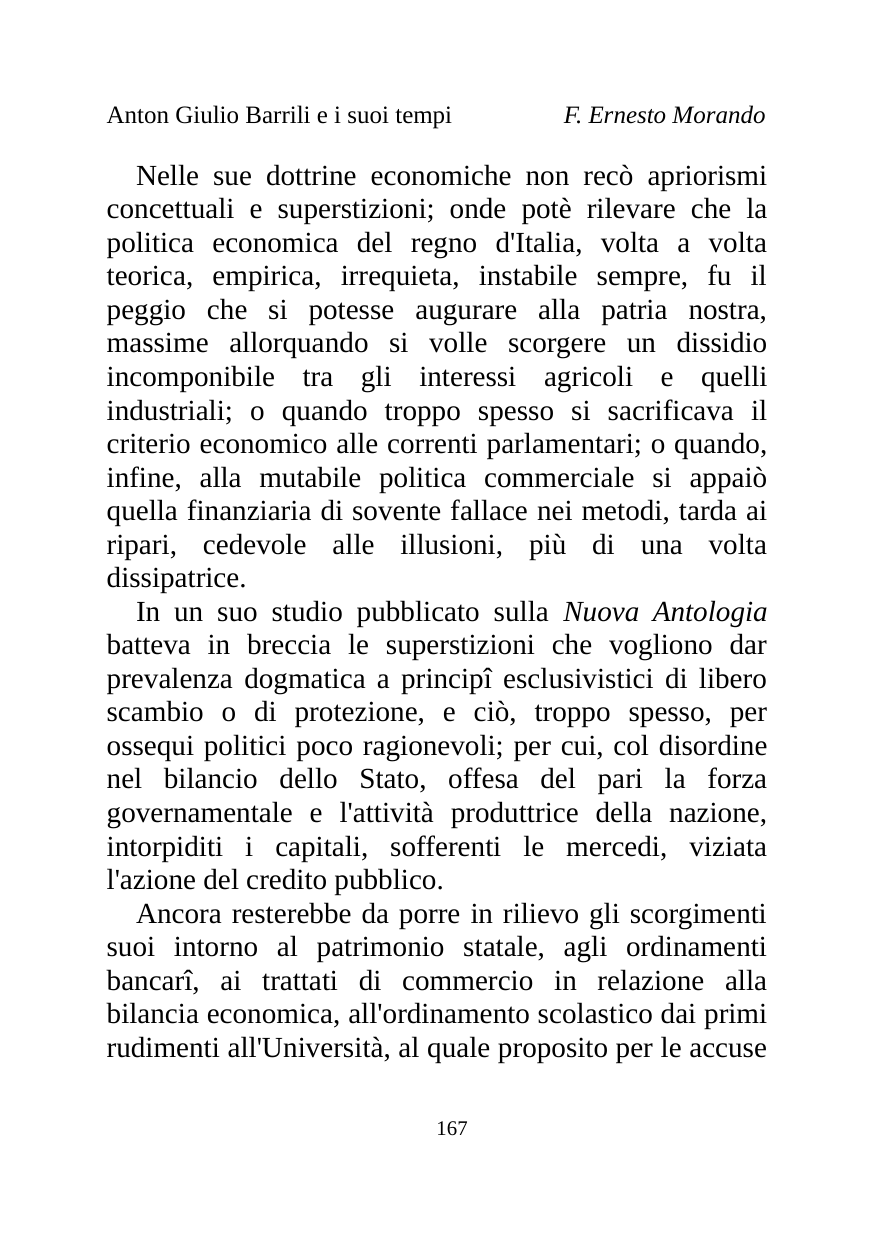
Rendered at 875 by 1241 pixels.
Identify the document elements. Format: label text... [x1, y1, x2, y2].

text In un suo studio pubblicato sulla Nuova Antologia batteva in breccia le superstizioni che vogliono dar prevalenza dogmatica a principî esclusivistici di libero scambio o di protezione, e ciò, troppo spesso, per ossequi politici poco ragionevoli; per cui, col disordine nel bilancio dello Stato, offesa del pari la forza governamentale e l'attività produttrice della nazione, intorpiditi i capitali, sofferenti le mercedi, viziata l'azione del credito pubblico. [106, 594, 768, 896]
text Ancora resterebbe da porre in rilievo gli scorgimenti suoi intorno al patrimonio statale, agli ordinamenti bancarî, ai trattati di commercio in relazione alla bilancia economica, all'ordinamento scolastico dai primi rudimenti all'Università, al quale proposito per le accuse [106, 896, 768, 1063]
text Nelle sue dottrine economiche non recò apriorismi concettuali e superstizioni; onde potè rilevare che la politica economica del regno d'Italia, volta a volta teorica, empirica, irrequieta, instabile sempre, fu il peggio che si potesse augurare alla patria nostra, massime allorquando si volle scorgere un dissidio incomponibile tra gli interessi agricoli e quelli industriali; o quando troppo spesso si sacrificava il criterio economico alle correnti parlamentari; o quando, infine, alla mutabile politica commerciale si appaiò quella finanziaria di sovente fallace nei metodi, tarda ai ripari, cedevole alle illusioni, più di una volta dissipatrice. [106, 158, 768, 594]
